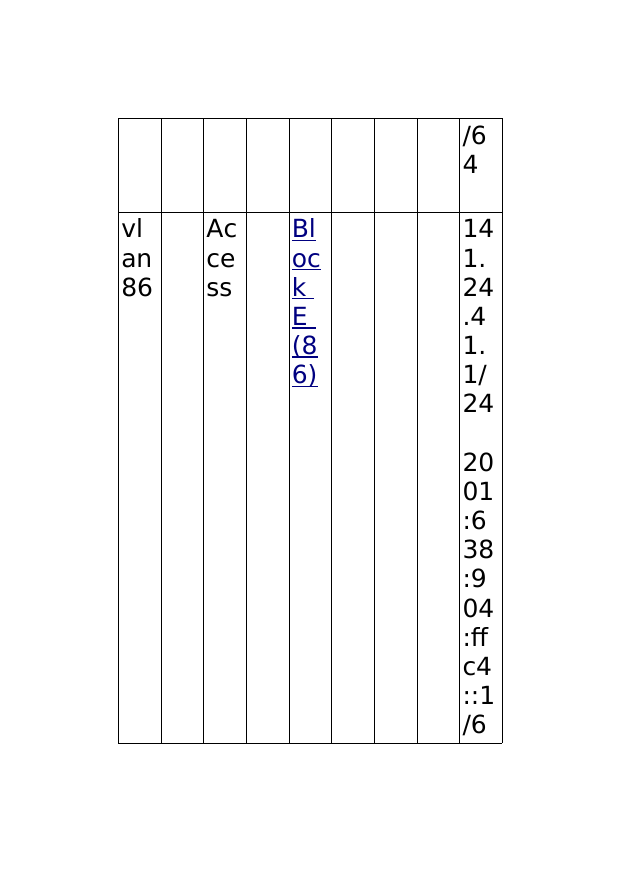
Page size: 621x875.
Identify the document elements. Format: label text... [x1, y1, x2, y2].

table_cell [290, 119, 331, 212]
table_cell [247, 213, 289, 742]
table_cell [204, 119, 246, 212]
table_cell [418, 213, 459, 742]
table_cell Access [204, 213, 246, 742]
table_cell [375, 119, 417, 212]
table_cell [162, 119, 203, 212]
table_cell [418, 119, 459, 212]
table_cell [375, 213, 417, 742]
table_cell /64 [460, 119, 502, 212]
table_cell [332, 119, 374, 212]
table_cell [332, 213, 374, 742]
table_cell 141.24.41.1/24 2001:638:904:ffc4::1/6 [460, 213, 502, 742]
table_cell [119, 119, 161, 212]
table_cell [162, 213, 203, 742]
table_cell Block E (86) [290, 213, 331, 742]
table_cell vlan86 [119, 213, 161, 742]
table_cell [247, 119, 289, 212]
